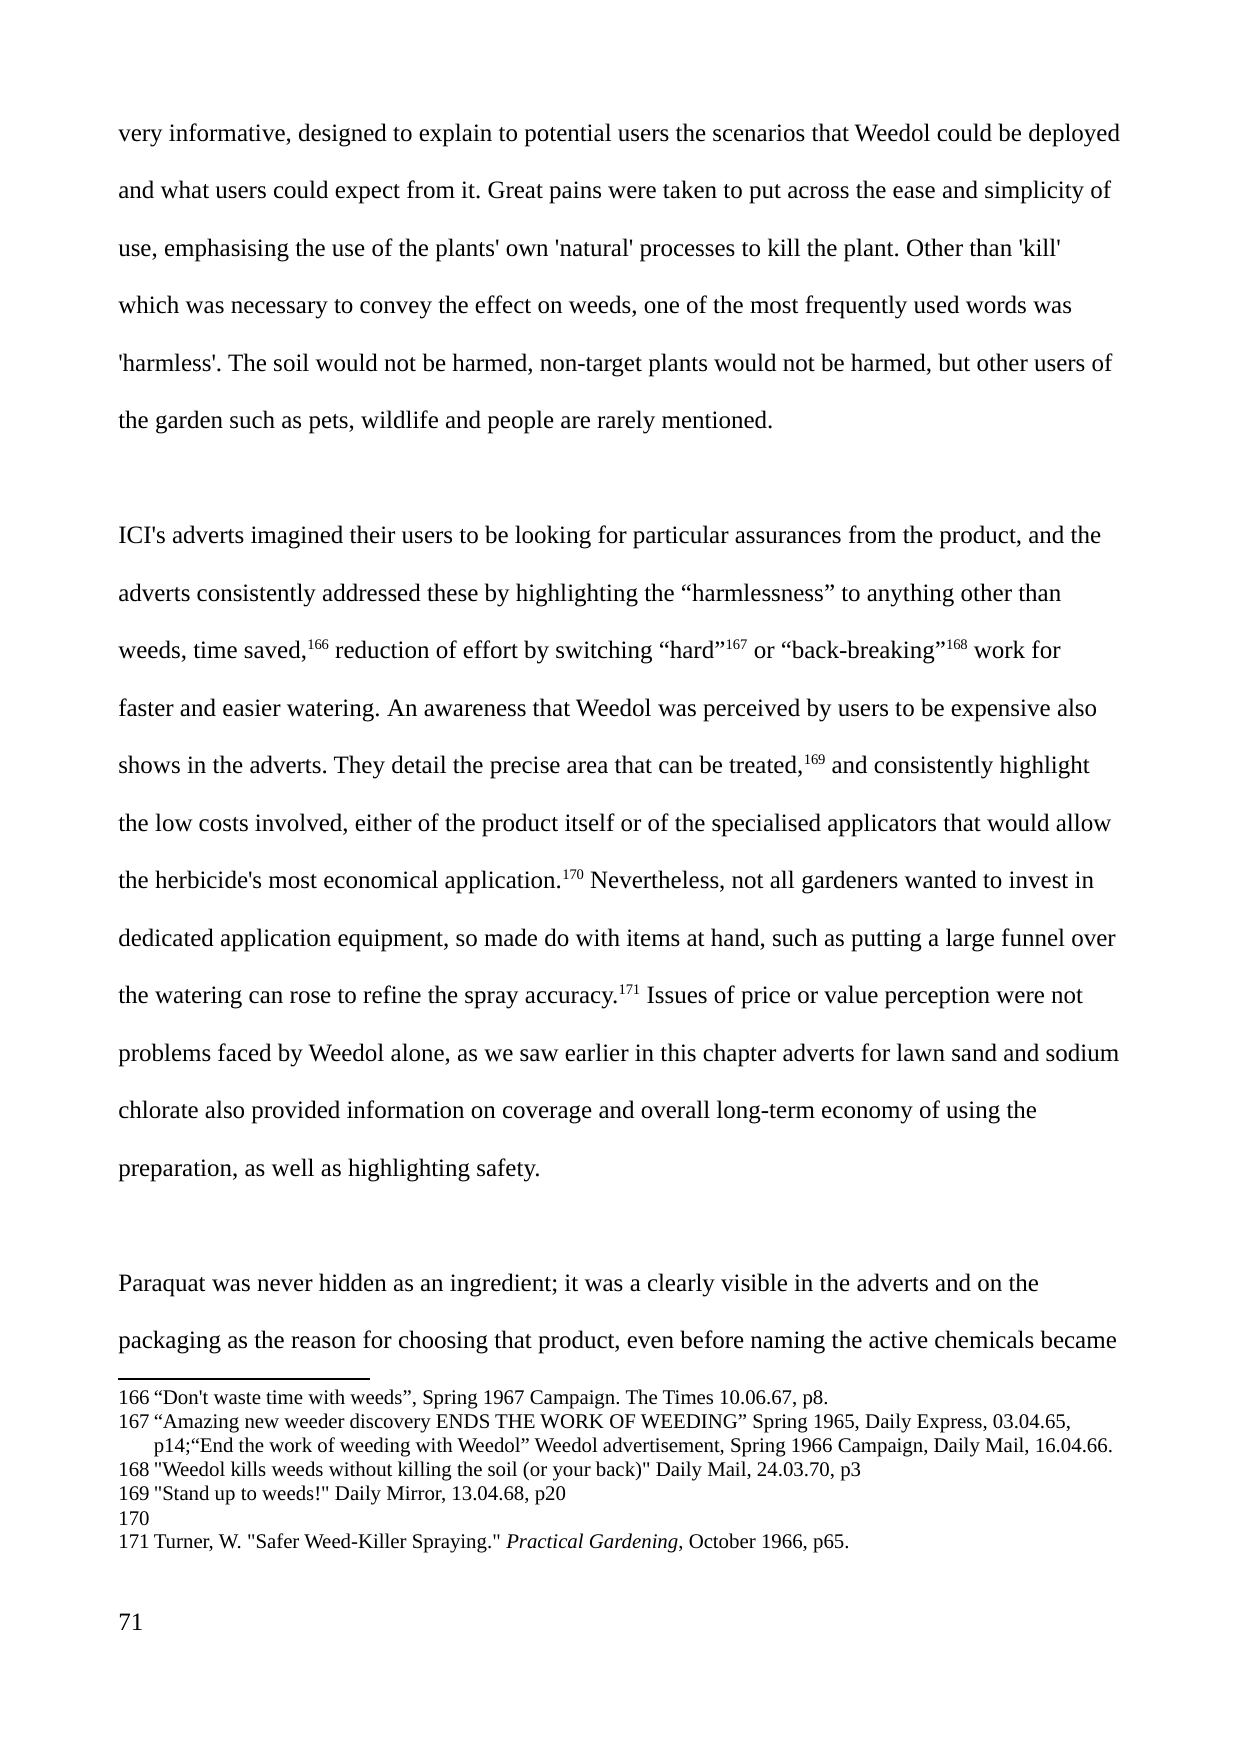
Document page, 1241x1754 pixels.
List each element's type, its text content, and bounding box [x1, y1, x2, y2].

text "Stand up to weeds!" Daily Mirror, 13.04.68, p20 [118, 1481, 1122, 1505]
text “Amazing new weeder discovery ENDS THE WORK OF WEEDING” Spring 1965, Daily Express, 03.04.65, p14;“End the work of weeding with Weedol” Weedol advertisement, Spring 1966 Campaign, Daily Mail, 16.04.66. [118, 1409, 1122, 1457]
text “Don't waste time with weeds”, Spring 1967 Campaign. The Times 10.06.67, p8. [118, 1385, 1122, 1409]
text ICI's adverts imagined their users to be looking for particular assurances from the product, and the adverts consistently addressed these by highlighting the “harmlessness” to anything other than weeds, time saved, reduction of effort by switching “hard” or “back-breaking” work for faster and easier watering. An awareness that Weedol was perceived by users to be expensive also shows in the adverts. They detail the precise area that can be treated, and consistently highlight the low costs involved, either of the product itself or of the specialised applicators that would allow the herbicide's most economical application. Nevertheless, not all gardeners wanted to invest in dedicated application equipment, so made do with items at hand, such as putting a large funnel over the watering can rose to refine the spray accuracy. Issues of price or value perception were not problems faced by Weedol alone, as we saw earlier in this chapter adverts for lawn sand and sodium chlorate also provided information on coverage and overall long-term economy of using the preparation, as well as highlighting safety. [118, 521, 1122, 1182]
text Turner, W. "Safer Weed-Killer Spraying." Practical Gardening, October 1966, p65. [118, 1529, 1122, 1553]
text very informative, designed to explain to potential users the scenarios that Weedol could be deployed and what users could expect from it. Great pains were taken to put across the ease and simplicity of use, emphasising the use of the plants' own 'natural' processes to kill the plant. Other than 'kill' which was necessary to convey the effect on weeds, one of the most frequently used words was 'harmless'. The soil would not be harmed, non-target plants would not be harmed, but other users of the garden such as pets, wildlife and people are rarely mentioned. [118, 118, 1122, 434]
text Paraquat was never hidden as an ingredient; it was a clearly visible in the adverts and on the packaging as the reason for choosing that product, even before naming the active chemicals became [118, 1268, 1122, 1354]
text "Weedol kills weeds without killing the soil (or your back)" Daily Mail, 24.03.70, p3 [118, 1457, 1122, 1481]
